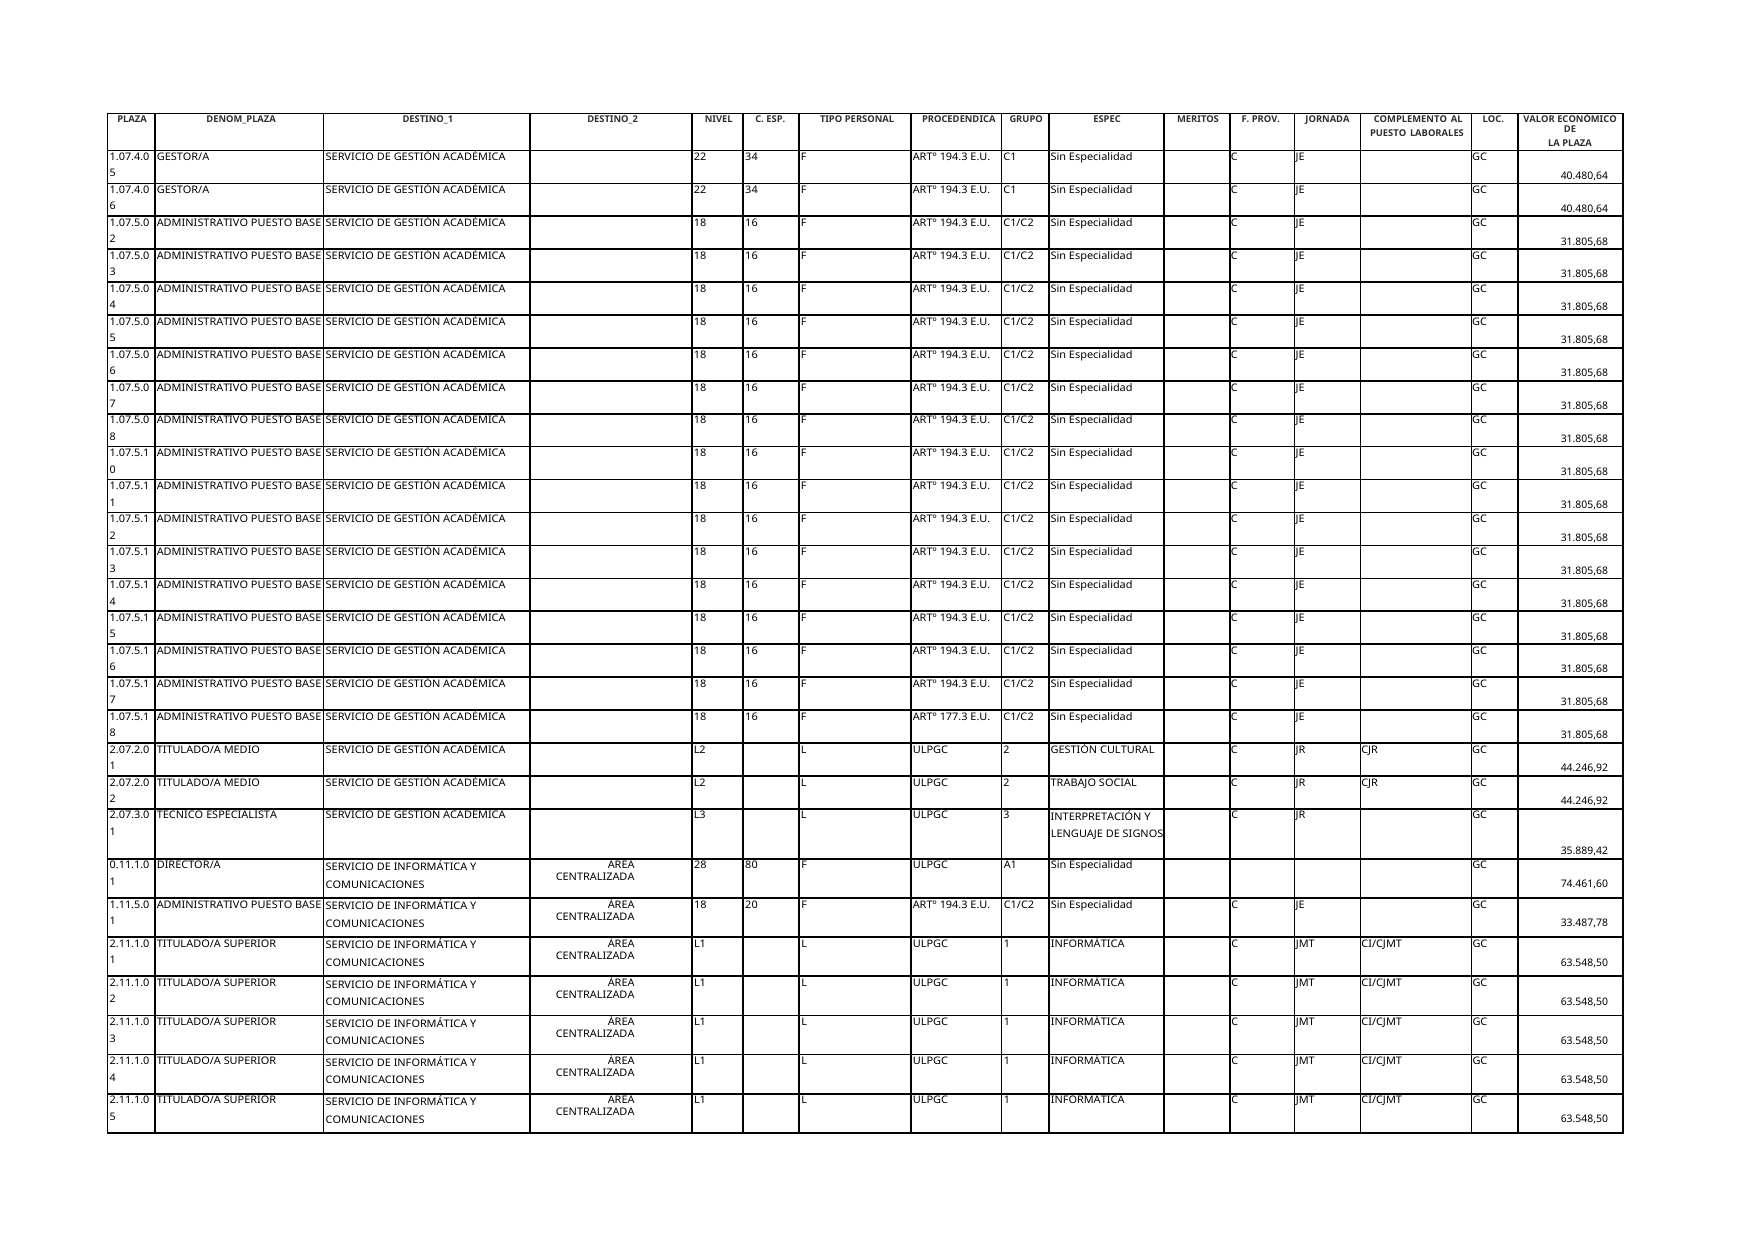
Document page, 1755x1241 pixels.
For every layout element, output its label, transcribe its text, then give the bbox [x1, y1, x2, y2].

table_cell L [800, 977, 910, 1014]
table_cell ULPGC [912, 860, 1001, 897]
table_cell SERVICIO DE GESTIÓN ACADÉMICA [324, 711, 529, 742]
table_cell 35.889,42 [1519, 810, 1622, 858]
table_cell GC [1472, 777, 1517, 808]
table_cell C1 [1002, 184, 1048, 215]
table_cell JR [1295, 744, 1360, 775]
table_cell SERVICIO DE GESTIÓN ACADÉMICA [324, 382, 529, 413]
table_cell JE [1295, 349, 1360, 380]
table_cell GC [1472, 513, 1517, 544]
table_cell 16 [744, 382, 798, 413]
table_cell ADMINISTRATIVO PUESTO BASE [156, 217, 323, 248]
table_cell JR [1295, 810, 1360, 858]
table_cell ARTº 194.3 E.U. [912, 151, 1001, 182]
table_cell [531, 283, 691, 314]
table_cell JE [1295, 480, 1360, 512]
table_cell Sin Especialidad [1050, 382, 1163, 413]
table_cell [1361, 382, 1471, 413]
table_cell A1 [1002, 860, 1048, 897]
table_header C. ESP. [744, 114, 798, 149]
table_cell [531, 184, 691, 215]
table_cell SERVICIO DE INFORMÁTICA Y COMUNICACIONES [324, 977, 529, 1014]
table_cell [1361, 283, 1471, 314]
table_cell C1/C2 [1002, 579, 1048, 610]
table_cell JE [1295, 579, 1360, 610]
table_cell [744, 1095, 798, 1132]
table_cell SERVICIO DE INFORMÁTICA Y COMUNICACIONES [324, 1016, 529, 1054]
table_cell [744, 1016, 798, 1054]
table_cell [531, 250, 691, 281]
table_cell 1.07.5.1 4 [108, 579, 154, 610]
table_cell F [800, 283, 910, 314]
table_cell SERVICIO DE GESTIÓN ACADÉMICA [324, 546, 529, 577]
table_cell [1165, 678, 1229, 709]
table_cell [531, 744, 691, 775]
table_cell L [800, 777, 910, 808]
table_cell C1/C2 [1002, 349, 1048, 380]
table_cell C [1231, 316, 1294, 347]
table_cell JE [1295, 217, 1360, 248]
table_cell C1/C2 [1002, 612, 1048, 643]
table_cell 2.11.1.0 4 [108, 1055, 154, 1093]
table_cell [531, 678, 691, 709]
table_cell L1 [693, 1055, 742, 1093]
table_cell [531, 546, 691, 577]
table_cell [1165, 184, 1229, 215]
table_cell [531, 513, 691, 544]
table_cell 31.805,68 [1519, 382, 1622, 413]
table_header COMPLEMENTO AL PUESTO LABORALES [1361, 114, 1471, 149]
table_cell F [800, 184, 910, 215]
table_cell Sin Especialidad [1050, 711, 1163, 742]
table_cell Sin Especialidad [1050, 415, 1163, 446]
table_cell L2 [693, 744, 742, 775]
table_cell 1.07.5.0 8 [108, 415, 154, 446]
table_cell 63.548,50 [1519, 1095, 1622, 1132]
table_cell ADMINISTRATIVO PUESTO BASE [156, 546, 323, 577]
table_cell 1.07.5.1 7 [108, 678, 154, 709]
table_cell [1165, 711, 1229, 742]
table_cell [1165, 1095, 1229, 1132]
table_cell F [800, 382, 910, 413]
table_cell ADMINISTRATIVO PUESTO BASE [156, 283, 323, 314]
table_cell ARTº 194.3 E.U. [912, 645, 1001, 676]
table_cell 31.805,68 [1519, 250, 1622, 281]
table_cell INFORMÁTICA [1050, 977, 1163, 1014]
table_cell 1.07.5.0 4 [108, 283, 154, 314]
table_cell C [1231, 1095, 1294, 1132]
table_header ESPEC [1050, 114, 1163, 149]
table_cell C [1231, 447, 1294, 479]
table_cell Sin Especialidad [1050, 184, 1163, 215]
table_cell [1165, 1055, 1229, 1093]
table_cell 16 [744, 447, 798, 479]
table_cell Sin Especialidad [1050, 546, 1163, 577]
table_cell 31.805,68 [1519, 612, 1622, 643]
table_cell [1165, 513, 1229, 544]
table_cell L2 [693, 777, 742, 808]
table_cell TITULADO/A MEDIO [156, 744, 323, 775]
table_cell 18 [693, 546, 742, 577]
table_cell 34 [744, 184, 798, 215]
table_cell 2.11.1.0 2 [108, 977, 154, 1014]
table_cell 3 [1002, 810, 1048, 858]
table_cell 31.805,68 [1519, 316, 1622, 347]
table_cell ULPGC [912, 777, 1001, 808]
table_cell ÁREA CENTRALIZADA [531, 899, 691, 936]
table_cell ARTº 194.3 E.U. [912, 184, 1001, 215]
table_cell INFORMÁTICA [1050, 1095, 1163, 1132]
table_cell 18 [693, 645, 742, 676]
table_cell 22 [693, 184, 742, 215]
table_cell C1/C2 [1002, 415, 1048, 446]
table_cell 16 [744, 283, 798, 314]
table_cell SERVICIO DE GESTIÓN ACADÉMICA [324, 283, 529, 314]
table_cell C [1231, 151, 1294, 182]
table_cell GC [1472, 349, 1517, 380]
table_cell JMT [1295, 938, 1360, 975]
table_cell F [800, 151, 910, 182]
table_cell C [1231, 744, 1294, 775]
table_cell [1361, 612, 1471, 643]
table_cell C [1231, 217, 1294, 248]
table_cell C [1231, 612, 1294, 643]
table_cell [1361, 513, 1471, 544]
table_cell ULPGC [912, 938, 1001, 975]
table_cell C [1231, 184, 1294, 215]
table_cell 31.805,68 [1519, 645, 1622, 676]
table_cell L3 [693, 810, 742, 858]
table_cell 1.07.5.0 6 [108, 349, 154, 380]
table_cell ADMINISTRATIVO PUESTO BASE [156, 382, 323, 413]
table_cell [531, 480, 691, 512]
table_cell ARTº 194.3 E.U. [912, 382, 1001, 413]
table_cell INFORMÁTICA [1050, 1055, 1163, 1093]
table_cell [1295, 860, 1360, 897]
table_cell 16 [744, 480, 798, 512]
table_cell ÁREA CENTRALIZADA [531, 1016, 691, 1054]
table_cell [1361, 645, 1471, 676]
table_cell F [800, 860, 910, 897]
table_cell [1165, 349, 1229, 380]
table_cell 31.805,68 [1519, 513, 1622, 544]
table_cell F [800, 645, 910, 676]
table_cell L [800, 1055, 910, 1093]
table_cell C1/C2 [1002, 546, 1048, 577]
table_cell 63.548,50 [1519, 1016, 1622, 1054]
table_cell TÉCNICO ESPECIALISTA [156, 810, 323, 858]
table_cell [1361, 579, 1471, 610]
table_cell GC [1472, 1095, 1517, 1132]
table_cell ÁREA CENTRALIZADA [531, 1095, 691, 1132]
table_cell JE [1295, 447, 1360, 479]
table_cell ADMINISTRATIVO PUESTO BASE [156, 415, 323, 446]
table_cell SERVICIO DE GESTIÓN ACADÉMICA [324, 415, 529, 446]
table_cell 31.805,68 [1519, 283, 1622, 314]
table_cell [531, 316, 691, 347]
table_cell 1.07.5.0 5 [108, 316, 154, 347]
table_cell C1/C2 [1002, 217, 1048, 248]
table_cell [1361, 447, 1471, 479]
table_cell SERVICIO DE GESTIÓN ACADÉMICA [324, 810, 529, 858]
table_cell 1 [1002, 1055, 1048, 1093]
table_cell ÁREA CENTRALIZADA [531, 977, 691, 1014]
table_cell DIRECTOR/A [156, 860, 323, 897]
table_cell [531, 382, 691, 413]
table_cell [1361, 151, 1471, 182]
table_cell GC [1472, 415, 1517, 446]
table_cell 1.07.5.1 8 [108, 711, 154, 742]
table_cell 18 [693, 316, 742, 347]
table_cell L [800, 744, 910, 775]
table_cell [1165, 777, 1229, 808]
table_cell [531, 349, 691, 380]
table_cell Sin Especialidad [1050, 447, 1163, 479]
table_cell 16 [744, 678, 798, 709]
table_cell 40.480,64 [1519, 184, 1622, 215]
table_cell TITULADO/A SUPERIOR [156, 1016, 323, 1054]
table_cell JE [1295, 645, 1360, 676]
table_cell JE [1295, 546, 1360, 577]
table_cell 63.548,50 [1519, 1055, 1622, 1093]
table_cell CI/CJMT [1361, 1095, 1471, 1132]
table_cell L1 [693, 938, 742, 975]
table_cell [531, 612, 691, 643]
table_cell SERVICIO DE GESTIÓN ACADÉMICA [324, 579, 529, 610]
table_cell SERVICIO DE INFORMÁTICA Y COMUNICACIONES [324, 860, 529, 897]
table_cell Sin Especialidad [1050, 612, 1163, 643]
table_cell SERVICIO DE GESTIÓN ACADÉMICA [324, 217, 529, 248]
table_cell [744, 810, 798, 858]
table_cell ARTº 194.3 E.U. [912, 250, 1001, 281]
table_cell [1361, 415, 1471, 446]
table_cell ADMINISTRATIVO PUESTO BASE [156, 678, 323, 709]
table_cell ADMINISTRATIVO PUESTO BASE [156, 316, 323, 347]
table_cell JE [1295, 513, 1360, 544]
table_cell JMT [1295, 977, 1360, 1014]
table_cell C1/C2 [1002, 316, 1048, 347]
table_cell C [1231, 415, 1294, 446]
table_cell L [800, 1016, 910, 1054]
table_cell 1.11.5.0 1 [108, 899, 154, 936]
table_cell [1361, 678, 1471, 709]
table_cell 28 [693, 860, 742, 897]
table_cell 33.487,78 [1519, 899, 1622, 936]
table_cell GC [1472, 810, 1517, 858]
table_cell [1165, 645, 1229, 676]
table_header DENOM_PLAZA [156, 114, 323, 149]
table_cell 18 [693, 579, 742, 610]
table_cell [1165, 546, 1229, 577]
table_cell Sin Especialidad [1050, 899, 1163, 936]
table_cell 18 [693, 480, 742, 512]
table_cell 18 [693, 217, 742, 248]
table_cell C1/C2 [1002, 711, 1048, 742]
table_cell 1.07.5.1 1 [108, 480, 154, 512]
table_cell 18 [693, 415, 742, 446]
table_cell 18 [693, 612, 742, 643]
table_cell ADMINISTRATIVO PUESTO BASE [156, 349, 323, 380]
table_cell SERVICIO DE GESTIÓN ACADÉMICA [324, 744, 529, 775]
table_cell 1.07.5.0 3 [108, 250, 154, 281]
table_cell SERVICIO DE GESTIÓN ACADÉMICA [324, 349, 529, 380]
table_cell F [800, 513, 910, 544]
table_cell [1361, 316, 1471, 347]
table_cell L [800, 1095, 910, 1132]
table_cell C [1231, 678, 1294, 709]
table_cell [1231, 860, 1294, 897]
table_cell 18 [693, 349, 742, 380]
table_cell SERVICIO DE GESTIÓN ACADÉMICA [324, 612, 529, 643]
table_cell SERVICIO DE GESTIÓN ACADÉMICA [324, 316, 529, 347]
table_cell C [1231, 349, 1294, 380]
table_cell Sin Especialidad [1050, 217, 1163, 248]
table_cell CI/CJMT [1361, 1016, 1471, 1054]
table_cell GC [1472, 678, 1517, 709]
table_cell [1165, 217, 1229, 248]
table_cell [531, 777, 691, 808]
table_cell ARTº 194.3 E.U. [912, 579, 1001, 610]
table_cell SERVICIO DE GESTIÓN ACADÉMICA [324, 678, 529, 709]
table_cell 1 [1002, 1016, 1048, 1054]
table_cell INTERPRETACIÓN Y LENGUAJE DE SIGNOS [1050, 810, 1163, 858]
table_cell [1165, 283, 1229, 314]
table_cell 1.07.5.1 2 [108, 513, 154, 544]
table_header VALOR ECONÓMICO DE LA PLAZA [1519, 114, 1622, 149]
table_cell ÁREA CENTRALIZADA [531, 938, 691, 975]
table_cell JMT [1295, 1055, 1360, 1093]
table_cell TITULADO/A SUPERIOR [156, 1055, 323, 1093]
table_cell ARTº 194.3 E.U. [912, 415, 1001, 446]
table_cell 80 [744, 860, 798, 897]
table_cell F [800, 349, 910, 380]
table_cell GC [1472, 645, 1517, 676]
table_cell GESTOR/A [156, 151, 323, 182]
table_cell 16 [744, 513, 798, 544]
table_cell JE [1295, 283, 1360, 314]
table_cell C [1231, 480, 1294, 512]
table_cell 34 [744, 151, 798, 182]
table_cell C [1231, 899, 1294, 936]
table_cell 16 [744, 711, 798, 742]
table_cell [1165, 977, 1229, 1014]
table_cell C [1231, 250, 1294, 281]
table_cell CI/CJMT [1361, 977, 1471, 1014]
table_cell JE [1295, 415, 1360, 446]
table_cell ADMINISTRATIVO PUESTO BASE [156, 899, 323, 936]
table_cell 31.805,68 [1519, 678, 1622, 709]
table_cell ARTº 194.3 E.U. [912, 283, 1001, 314]
table_cell [1165, 579, 1229, 610]
table_cell ARTº 194.3 E.U. [912, 316, 1001, 347]
table_cell Sin Especialidad [1050, 349, 1163, 380]
table_cell [744, 777, 798, 808]
table_cell L [800, 810, 910, 858]
table_cell ADMINISTRATIVO PUESTO BASE [156, 645, 323, 676]
table_cell L1 [693, 1095, 742, 1132]
table_header DESTINO_1 [324, 114, 529, 149]
table_cell [1165, 415, 1229, 446]
table_cell Sin Especialidad [1050, 250, 1163, 281]
table_cell C [1231, 382, 1294, 413]
table_cell [1361, 899, 1471, 936]
table_cell JMT [1295, 1095, 1360, 1132]
table_cell 1.07.5.1 5 [108, 612, 154, 643]
table_cell ARTº 194.3 E.U. [912, 513, 1001, 544]
table_cell 16 [744, 250, 798, 281]
table_cell 2.07.3.0 1 [108, 810, 154, 858]
table_cell ARTº 194.3 E.U. [912, 349, 1001, 380]
table_cell F [800, 217, 910, 248]
table_cell Sin Especialidad [1050, 579, 1163, 610]
table_cell [1361, 711, 1471, 742]
table_cell JE [1295, 316, 1360, 347]
table_cell Sin Especialidad [1050, 151, 1163, 182]
table_cell JE [1295, 711, 1360, 742]
table_cell F [800, 415, 910, 446]
table_cell GC [1472, 899, 1517, 936]
table_cell 18 [693, 678, 742, 709]
table_cell [1165, 151, 1229, 182]
table_cell [1361, 480, 1471, 512]
table_cell C1/C2 [1002, 480, 1048, 512]
table_cell TITULADO/A SUPERIOR [156, 938, 323, 975]
table_cell GC [1472, 860, 1517, 897]
table_cell C1/C2 [1002, 283, 1048, 314]
table_cell 0.11.1.0 1 [108, 860, 154, 897]
table_cell L1 [693, 977, 742, 1014]
table_cell 2 [1002, 744, 1048, 775]
table_cell GC [1472, 480, 1517, 512]
table_cell C [1231, 579, 1294, 610]
table_cell [1165, 612, 1229, 643]
table_cell JMT [1295, 1016, 1360, 1054]
table_cell C [1231, 546, 1294, 577]
table_cell 1 [1002, 1095, 1048, 1132]
table_cell C [1231, 711, 1294, 742]
table_cell ÁREA CENTRALIZADA [531, 1055, 691, 1093]
table_cell C [1231, 810, 1294, 858]
table_cell [1165, 250, 1229, 281]
table_cell C [1231, 777, 1294, 808]
table_cell 31.805,68 [1519, 711, 1622, 742]
table_cell C1/C2 [1002, 645, 1048, 676]
table_cell [744, 977, 798, 1014]
table_cell 44.246,92 [1519, 777, 1622, 808]
table_cell 31.805,68 [1519, 349, 1622, 380]
table_cell 2.11.1.0 1 [108, 938, 154, 975]
table_cell GC [1472, 711, 1517, 742]
table_cell [744, 744, 798, 775]
table_cell 2.11.1.0 3 [108, 1016, 154, 1054]
table_cell 22 [693, 151, 742, 182]
table_cell ADMINISTRATIVO PUESTO BASE [156, 513, 323, 544]
table_cell GC [1472, 217, 1517, 248]
table_cell F [800, 316, 910, 347]
table_cell [1165, 810, 1229, 858]
table_cell SERVICIO DE INFORMÁTICA Y COMUNICACIONES [324, 938, 529, 975]
table_cell CI/CJMT [1361, 1055, 1471, 1093]
table_cell 20 [744, 899, 798, 936]
table_cell Sin Especialidad [1050, 860, 1163, 897]
table_cell JE [1295, 184, 1360, 215]
table_cell C [1231, 513, 1294, 544]
table_cell 31.805,68 [1519, 415, 1622, 446]
table_cell JE [1295, 250, 1360, 281]
table_cell ULPGC [912, 744, 1001, 775]
table_cell ADMINISTRATIVO PUESTO BASE [156, 447, 323, 479]
table_cell C1 [1002, 151, 1048, 182]
table_cell Sin Especialidad [1050, 283, 1163, 314]
table_cell SERVICIO DE GESTIÓN ACADÉMICA [324, 151, 529, 182]
table_cell GC [1472, 1016, 1517, 1054]
table_cell 18 [693, 447, 742, 479]
table_cell Sin Especialidad [1050, 513, 1163, 544]
table_cell 2.07.2.0 2 [108, 777, 154, 808]
table_cell [531, 711, 691, 742]
table_cell 31.805,68 [1519, 579, 1622, 610]
table_cell F [800, 899, 910, 936]
table_header DESTINO_2 [531, 114, 691, 149]
table_cell GC [1472, 151, 1517, 182]
table_cell 16 [744, 612, 798, 643]
table_cell ARTº 177.3 E.U. [912, 711, 1001, 742]
table_cell 63.548,50 [1519, 938, 1622, 975]
table_cell C1/C2 [1002, 513, 1048, 544]
table_cell CI/CJMT [1361, 938, 1471, 975]
table_cell GC [1472, 546, 1517, 577]
table_cell ADMINISTRATIVO PUESTO BASE [156, 250, 323, 281]
table_cell F [800, 546, 910, 577]
table_cell [531, 579, 691, 610]
table_cell SERVICIO DE INFORMÁTICA Y COMUNICACIONES [324, 1095, 529, 1132]
table_cell 2 [1002, 777, 1048, 808]
table_cell [1361, 349, 1471, 380]
table_header F. PROV. [1231, 114, 1294, 149]
table_cell ARTº 194.3 E.U. [912, 612, 1001, 643]
table_cell JE [1295, 382, 1360, 413]
table_cell TITULADO/A MEDIO [156, 777, 323, 808]
table_cell GC [1472, 447, 1517, 479]
table_cell [1361, 860, 1471, 897]
table_cell ARTº 194.3 E.U. [912, 447, 1001, 479]
table_cell ADMINISTRATIVO PUESTO BASE [156, 612, 323, 643]
table_cell 16 [744, 546, 798, 577]
table_cell ULPGC [912, 977, 1001, 1014]
table_cell Sin Especialidad [1050, 480, 1163, 512]
table_cell 1.07.5.1 0 [108, 447, 154, 479]
table_cell SERVICIO DE GESTIÓN ACADÉMICA [324, 480, 529, 512]
table_cell F [800, 711, 910, 742]
table_cell C1/C2 [1002, 250, 1048, 281]
table_cell 31.805,68 [1519, 217, 1622, 248]
table_cell 18 [693, 513, 742, 544]
table_cell [1361, 250, 1471, 281]
table_header PLAZA [108, 114, 154, 149]
table_cell 16 [744, 316, 798, 347]
table_cell 1.07.4.0 6 [108, 184, 154, 215]
table_cell 16 [744, 579, 798, 610]
table_cell 16 [744, 645, 798, 676]
table_cell Sin Especialidad [1050, 678, 1163, 709]
table_cell JR [1295, 777, 1360, 808]
table_cell 31.805,68 [1519, 480, 1622, 512]
table_cell ULPGC [912, 1016, 1001, 1054]
table_cell GC [1472, 316, 1517, 347]
table_cell Sin Especialidad [1050, 645, 1163, 676]
table_cell GC [1472, 1055, 1517, 1093]
table_cell 2.07.2.0 1 [108, 744, 154, 775]
table_cell 74.461,60 [1519, 860, 1622, 897]
table_cell JE [1295, 899, 1360, 936]
table_cell JE [1295, 151, 1360, 182]
table_cell JE [1295, 678, 1360, 709]
table_cell [1361, 217, 1471, 248]
table_cell GC [1472, 977, 1517, 1014]
table_cell [1165, 480, 1229, 512]
table_cell TITULADO/A SUPERIOR [156, 1095, 323, 1132]
table_cell [1165, 899, 1229, 936]
table_cell [531, 151, 691, 182]
table_cell GC [1472, 184, 1517, 215]
table_cell SERVICIO DE GESTIÓN ACADÉMICA [324, 250, 529, 281]
table_cell F [800, 447, 910, 479]
table_cell C [1231, 977, 1294, 1014]
table_cell ÁREA CENTRALIZADA [531, 860, 691, 897]
table_cell ADMINISTRATIVO PUESTO BASE [156, 480, 323, 512]
table_cell JE [1295, 612, 1360, 643]
table_cell [1165, 447, 1229, 479]
table_cell [744, 938, 798, 975]
table_cell INFORMÁTICA [1050, 938, 1163, 975]
table_cell [531, 415, 691, 446]
table_cell 16 [744, 217, 798, 248]
table_cell SERVICIO DE GESTIÓN ACADÉMICA [324, 184, 529, 215]
table_cell [531, 645, 691, 676]
table_cell GC [1472, 938, 1517, 975]
table_cell 1.07.4.0 5 [108, 151, 154, 182]
table_cell [1165, 860, 1229, 897]
table_cell 1.07.5.0 2 [108, 217, 154, 248]
table_cell 18 [693, 711, 742, 742]
table_cell [1165, 382, 1229, 413]
table_cell INFORMÁTICA [1050, 1016, 1163, 1054]
table_cell 18 [693, 382, 742, 413]
table_cell C1/C2 [1002, 899, 1048, 936]
table_cell [1165, 744, 1229, 775]
table_cell [531, 447, 691, 479]
table_cell ARTº 194.3 E.U. [912, 217, 1001, 248]
table_cell GESTOR/A [156, 184, 323, 215]
table_cell TRABAJO SOCIAL [1050, 777, 1163, 808]
table_cell F [800, 579, 910, 610]
table_cell [744, 1055, 798, 1093]
table_cell 40.480,64 [1519, 151, 1622, 182]
table_cell [531, 217, 691, 248]
table_header NIVEL [693, 114, 742, 149]
table_cell [1361, 810, 1471, 858]
table_cell F [800, 678, 910, 709]
table_cell C1/C2 [1002, 447, 1048, 479]
table_cell [1165, 316, 1229, 347]
table_cell C [1231, 1055, 1294, 1093]
table_cell ADMINISTRATIVO PUESTO BASE [156, 711, 323, 742]
table_cell SERVICIO DE INFORMÁTICA Y COMUNICACIONES [324, 899, 529, 936]
table_cell SERVICIO DE GESTIÓN ACADÉMICA [324, 447, 529, 479]
table_cell GC [1472, 283, 1517, 314]
table_cell 31.805,68 [1519, 447, 1622, 479]
table_cell L [800, 938, 910, 975]
table_cell GC [1472, 382, 1517, 413]
table_header GRUPO [1002, 114, 1048, 149]
table_cell ULPGC [912, 1055, 1001, 1093]
table_cell L1 [693, 1016, 742, 1054]
table_cell F [800, 612, 910, 643]
table_cell TITULADO/A SUPERIOR [156, 977, 323, 1014]
table_cell GC [1472, 250, 1517, 281]
table_header PROCEDENDICA [912, 114, 1001, 149]
table_cell C [1231, 1016, 1294, 1054]
table_header JORNADA [1295, 114, 1360, 149]
table_cell 1.07.5.1 3 [108, 546, 154, 577]
table_cell [1361, 546, 1471, 577]
table_header LOC. [1472, 114, 1517, 149]
table_cell ADMINISTRATIVO PUESTO BASE [156, 579, 323, 610]
table_cell [1165, 938, 1229, 975]
table_cell ULPGC [912, 1095, 1001, 1132]
table_cell C [1231, 645, 1294, 676]
table_cell ULPGC [912, 810, 1001, 858]
table_cell F [800, 250, 910, 281]
table_cell F [800, 480, 910, 512]
table_cell SERVICIO DE GESTIÓN ACADÉMICA [324, 513, 529, 544]
table_cell 16 [744, 415, 798, 446]
table_cell ARTº 194.3 E.U. [912, 546, 1001, 577]
table_cell GC [1472, 744, 1517, 775]
table_cell ARTº 194.3 E.U. [912, 480, 1001, 512]
table_cell C [1231, 938, 1294, 975]
table_cell ARTº 194.3 E.U. [912, 678, 1001, 709]
table_cell ARTº 194.3 E.U. [912, 899, 1001, 936]
table_cell GESTIÓN CULTURAL [1050, 744, 1163, 775]
table_cell [531, 810, 691, 858]
table_header TIPO PERSONAL [800, 114, 910, 149]
table_cell 18 [693, 283, 742, 314]
table_cell 1.07.5.1 6 [108, 645, 154, 676]
table_cell GC [1472, 579, 1517, 610]
table_cell [1165, 1016, 1229, 1054]
table_cell SERVICIO DE GESTIÓN ACADÉMICA [324, 645, 529, 676]
table_cell 63.548,50 [1519, 977, 1622, 1014]
table_cell 16 [744, 349, 798, 380]
table_cell 1 [1002, 938, 1048, 975]
table_cell GC [1472, 612, 1517, 643]
table_cell 2.11.1.0 5 [108, 1095, 154, 1132]
table_cell SERVICIO DE GESTIÓN ACADÉMICA [324, 777, 529, 808]
table_cell C1/C2 [1002, 382, 1048, 413]
table_cell 1 [1002, 977, 1048, 1014]
table_cell 31.805,68 [1519, 546, 1622, 577]
table_cell SERVICIO DE INFORMÁTICA Y COMUNICACIONES [324, 1055, 529, 1093]
table_cell CJR [1361, 777, 1471, 808]
table_cell 18 [693, 899, 742, 936]
table_cell C1/C2 [1002, 678, 1048, 709]
table_cell [1361, 184, 1471, 215]
table_header MERITOS [1165, 114, 1229, 149]
table_cell 44.246,92 [1519, 744, 1622, 775]
table_cell 1.07.5.0 7 [108, 382, 154, 413]
table_cell 18 [693, 250, 742, 281]
table_cell CJR [1361, 744, 1471, 775]
table_cell Sin Especialidad [1050, 316, 1163, 347]
table_cell C [1231, 283, 1294, 314]
